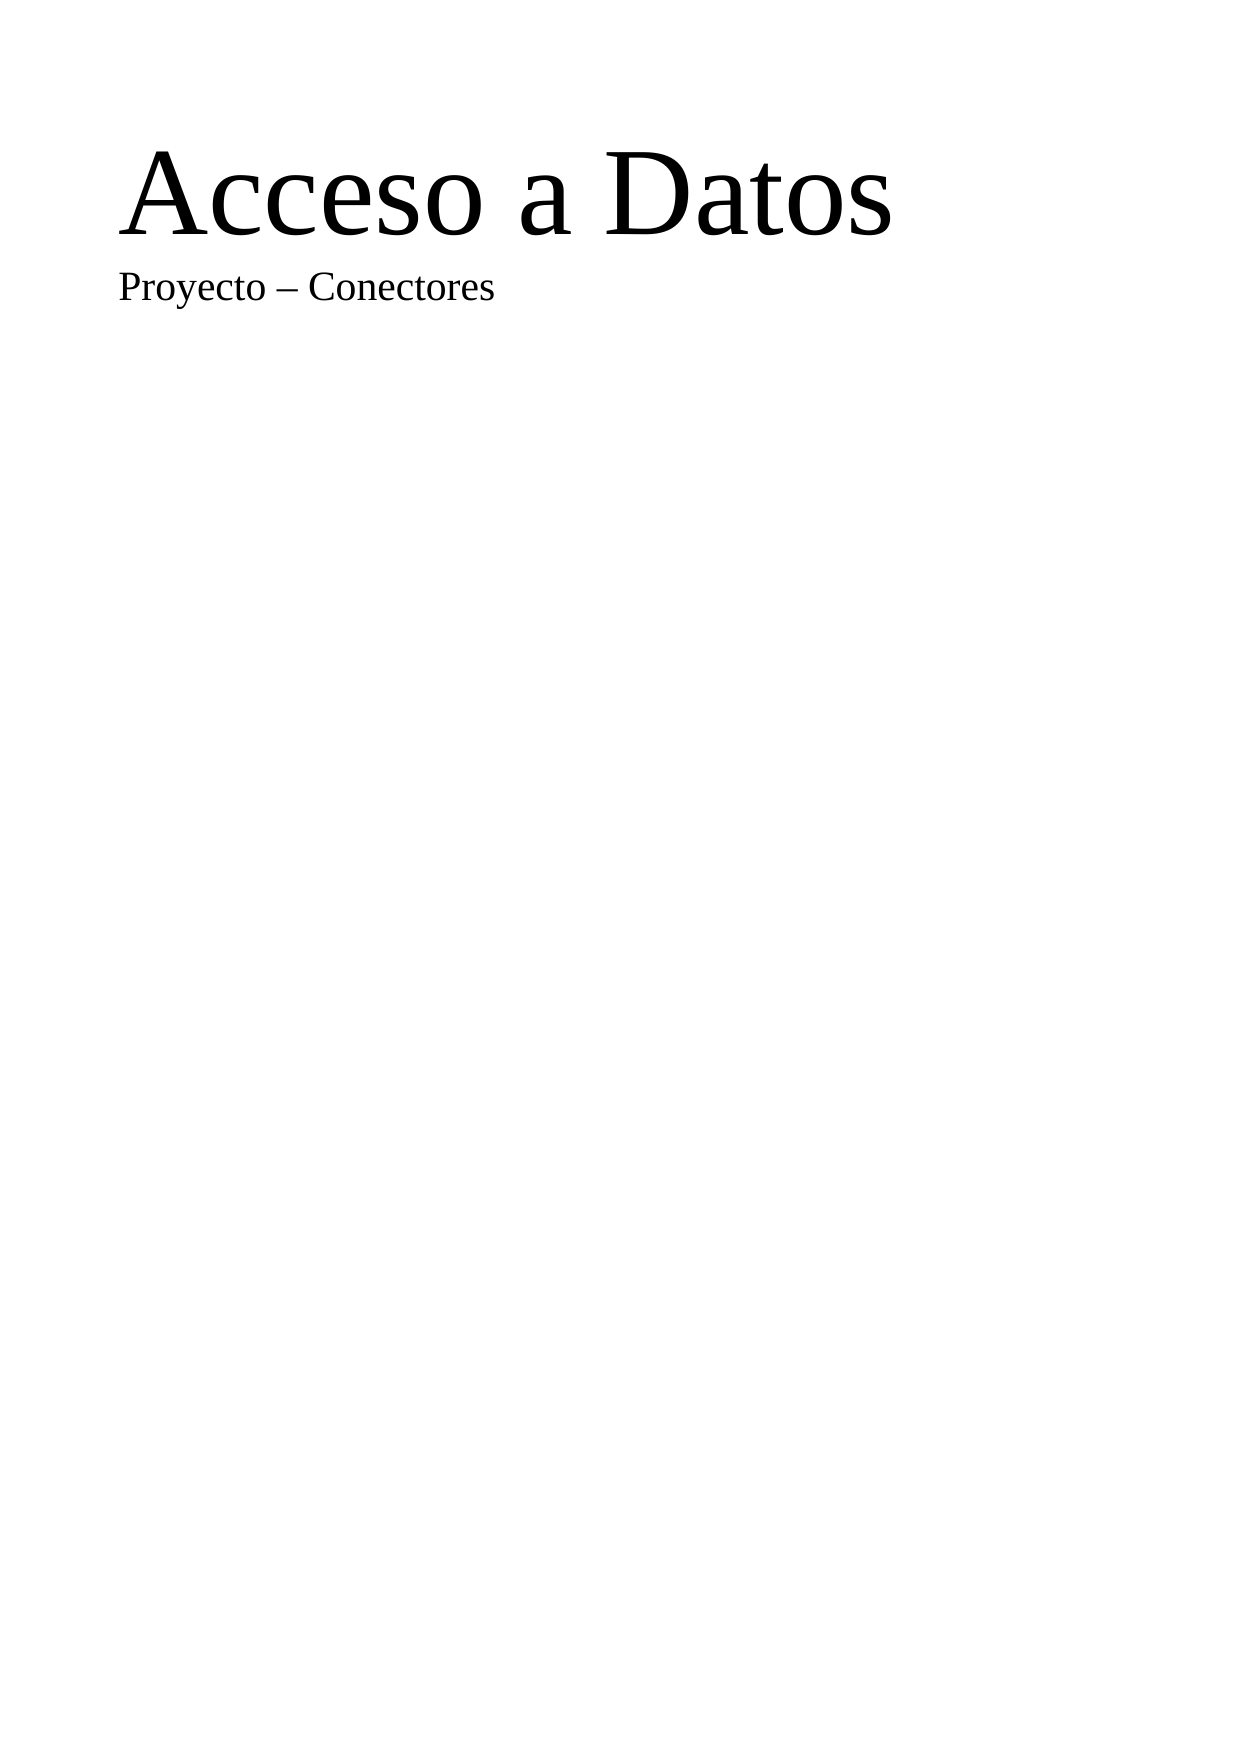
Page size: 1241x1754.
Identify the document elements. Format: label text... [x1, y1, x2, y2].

text Acceso a Datos [118, 118, 1122, 262]
text Proyecto – Conectores [118, 262, 1122, 310]
